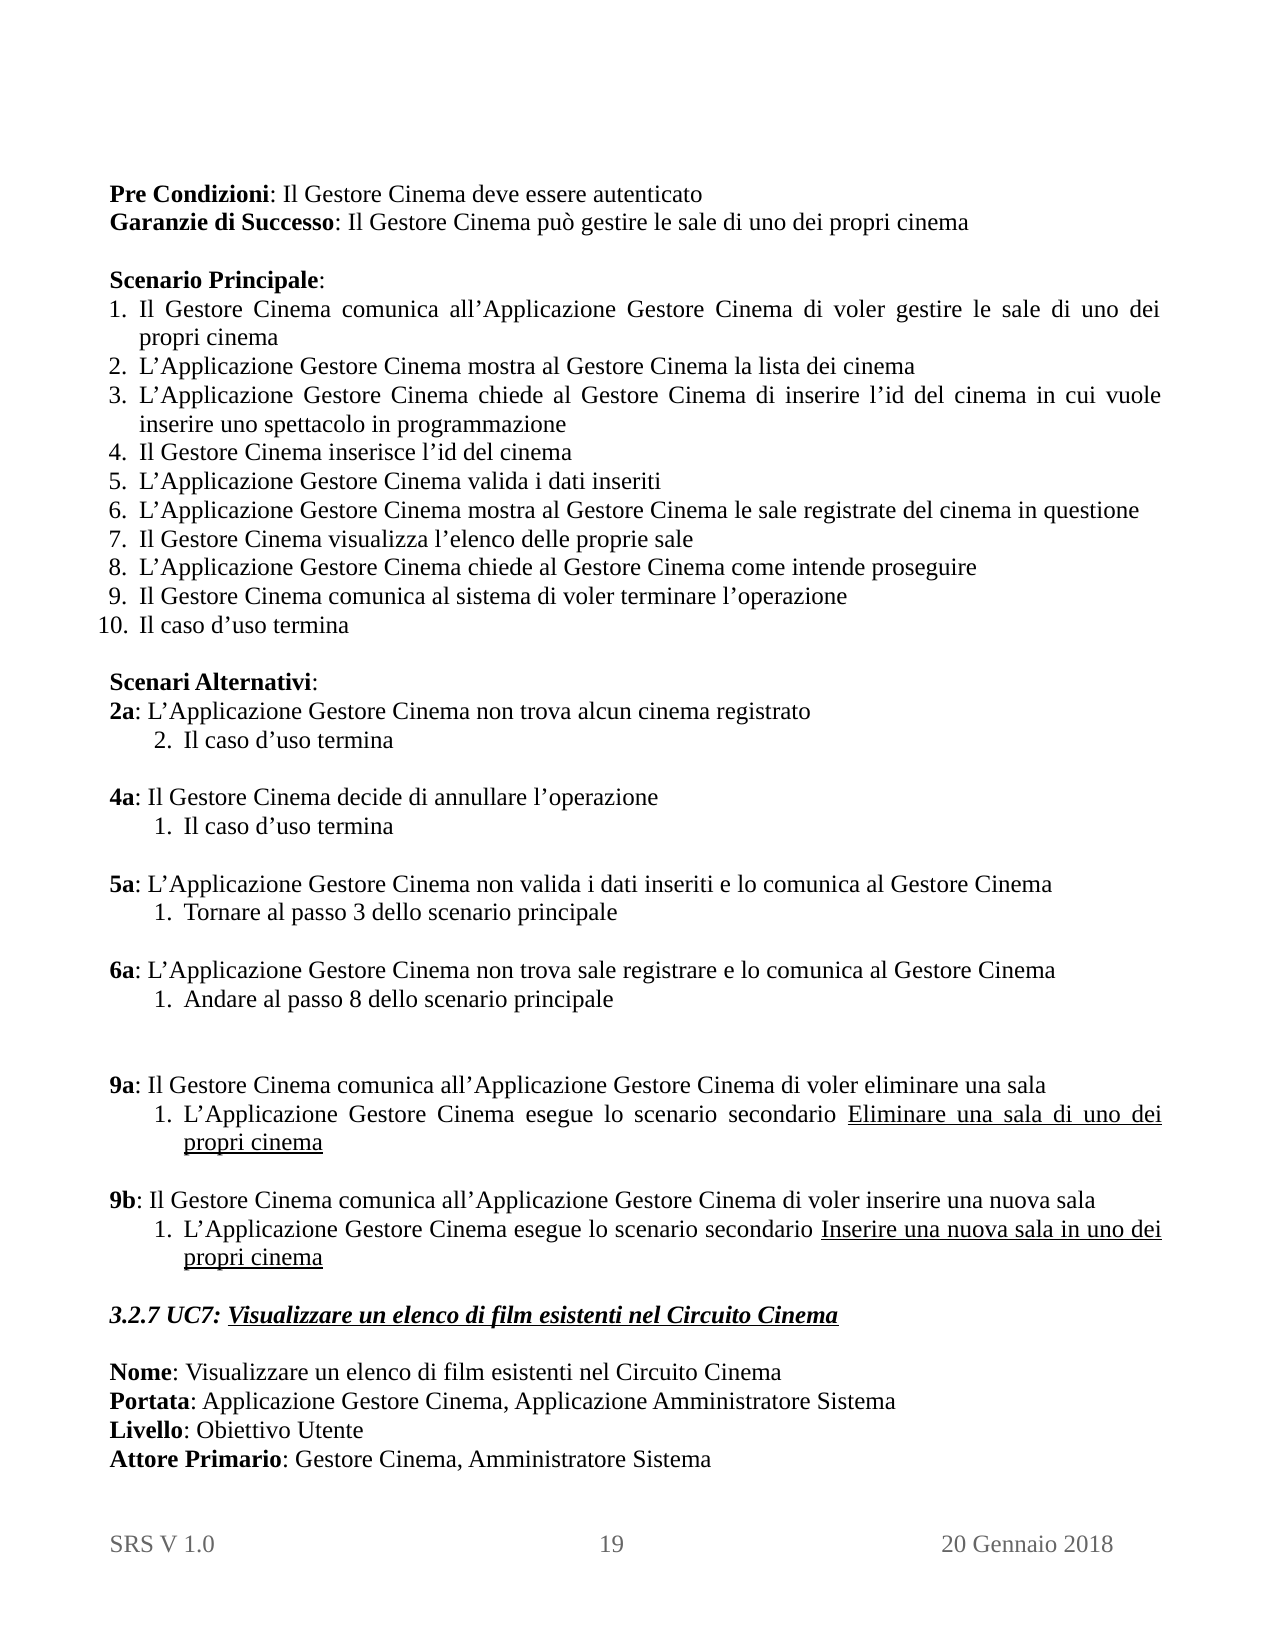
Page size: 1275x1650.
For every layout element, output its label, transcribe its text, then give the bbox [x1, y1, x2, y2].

text 9b: Il Gestore Cinema comunica all’Applicazione Gestore Cinema di voler inserire una nuova sala [109, 1185, 1162, 1214]
text Scenari Alternativi: [109, 667, 1162, 696]
text Pre Condizioni: Il Gestore Cinema deve essere autenticato [109, 179, 1162, 207]
list Andare al passo 8 dello scenario principale [154, 984, 1162, 1012]
list L’Applicazione Gestore Cinema chiede al Gestore Cinema come intende proseguire [108, 552, 1162, 581]
text 2a: L’Applicazione Gestore Cinema non trova alcun cinema registrato [109, 696, 1162, 725]
text 4a: Il Gestore Cinema decide di annullare l’operazione [109, 782, 1162, 811]
list Tornare al passo 3 dello scenario principale [153, 897, 1162, 926]
list L’Applicazione Gestore Cinema mostra al Gestore Cinema la lista dei cinema [108, 351, 1162, 380]
list L’Applicazione Gestore Cinema esegue lo scenario secondario Inserire una nuova sala in uno dei propri cinema [154, 1214, 1162, 1271]
list Il Gestore Cinema comunica al sistema di voler terminare l’operazione [108, 581, 1162, 610]
text 5a: L’Applicazione Gestore Cinema non valida i dati inseriti e lo comunica al Gestore Cinema [109, 869, 1162, 897]
text 3.2.7 UC7: Visualizzare un elenco di film esistenti nel Circuito Cinema [109, 1300, 1162, 1329]
list L’Applicazione Gestore Cinema valida i dati inseriti [108, 466, 1162, 495]
list Il caso d’uso termina [153, 811, 1162, 840]
text 9a: Il Gestore Cinema comunica all’Applicazione Gestore Cinema di voler eliminare una sala [109, 1070, 1162, 1099]
list Il caso d’uso termina [153, 725, 1162, 754]
list Il caso d’uso termina [97, 610, 1162, 639]
text Garanzie di Successo: Il Gestore Cinema può gestire le sale di uno dei propri cinema [109, 207, 1162, 236]
list Il Gestore Cinema inserisce l’id del cinema [108, 437, 1162, 466]
text Attore Primario: Gestore Cinema, Amministratore Sistema [109, 1444, 1162, 1472]
text Livello: Obiettivo Utente [109, 1415, 1162, 1444]
text Nome: Visualizzare un elenco di film esistenti nel Circuito Cinema [109, 1357, 1162, 1386]
list L’Applicazione Gestore Cinema chiede al Gestore Cinema di inserire l’id del cinema in cui vuole inserire uno spettacolo in programmazione [108, 380, 1162, 437]
list L’Applicazione Gestore Cinema esegue lo scenario secondario Eliminare una sala di uno dei propri cinema [154, 1099, 1162, 1156]
text 6a: L’Applicazione Gestore Cinema non trova sale registrare e lo comunica al Gestore Cinema [109, 955, 1162, 984]
list Il Gestore Cinema visualizza l’elenco delle proprie sale [108, 524, 1162, 552]
list L’Applicazione Gestore Cinema mostra al Gestore Cinema le sale registrate del cinema in questione [108, 495, 1162, 524]
text Portata: Applicazione Gestore Cinema, Applicazione Amministratore Sistema [109, 1386, 1162, 1415]
text Scenario Principale: [109, 265, 1162, 294]
list Il Gestore Cinema comunica all’Applicazione Gestore Cinema di voler gestire le sale di uno dei propri cinema [108, 294, 1162, 351]
